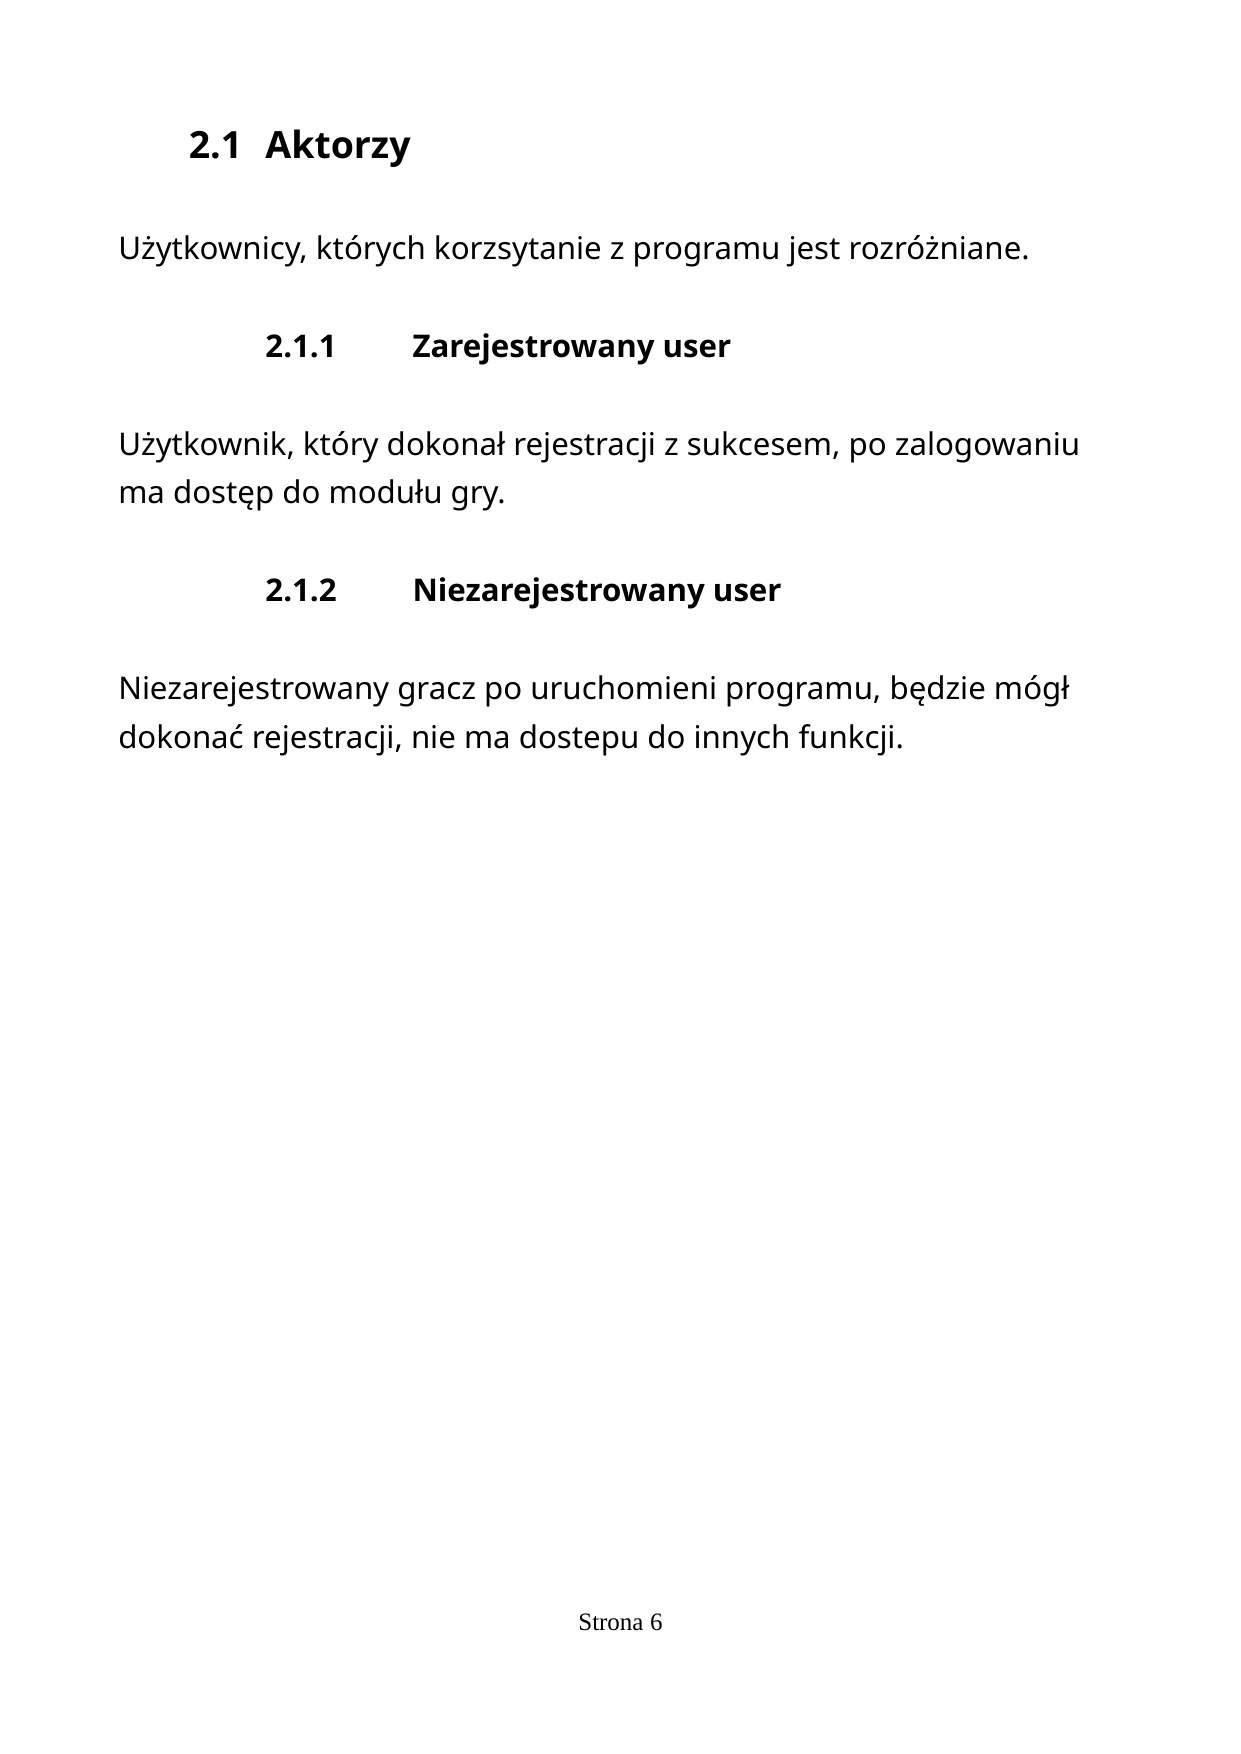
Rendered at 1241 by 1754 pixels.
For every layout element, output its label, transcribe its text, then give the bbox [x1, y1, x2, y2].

text Niezarejestrowany gracz po uruchomieni programu, będzie mógł dokonać rejestracji, nie ma dostepu do innych funkcji. [118, 617, 1122, 758]
text 2.1.1 Zarejestrowany user [118, 324, 1122, 366]
text Użytkownicy, których korzsytanie z programu jest rozróżniane. [118, 226, 1122, 268]
text Użytkownik, który dokonał rejestracji z sukcesem, po zalogowaniu ma dostęp do modułu gry. [118, 422, 1122, 513]
text 2.1.2 Niezarejestrowany user [118, 568, 1122, 611]
text 2.1 Aktorzy [118, 118, 1122, 169]
